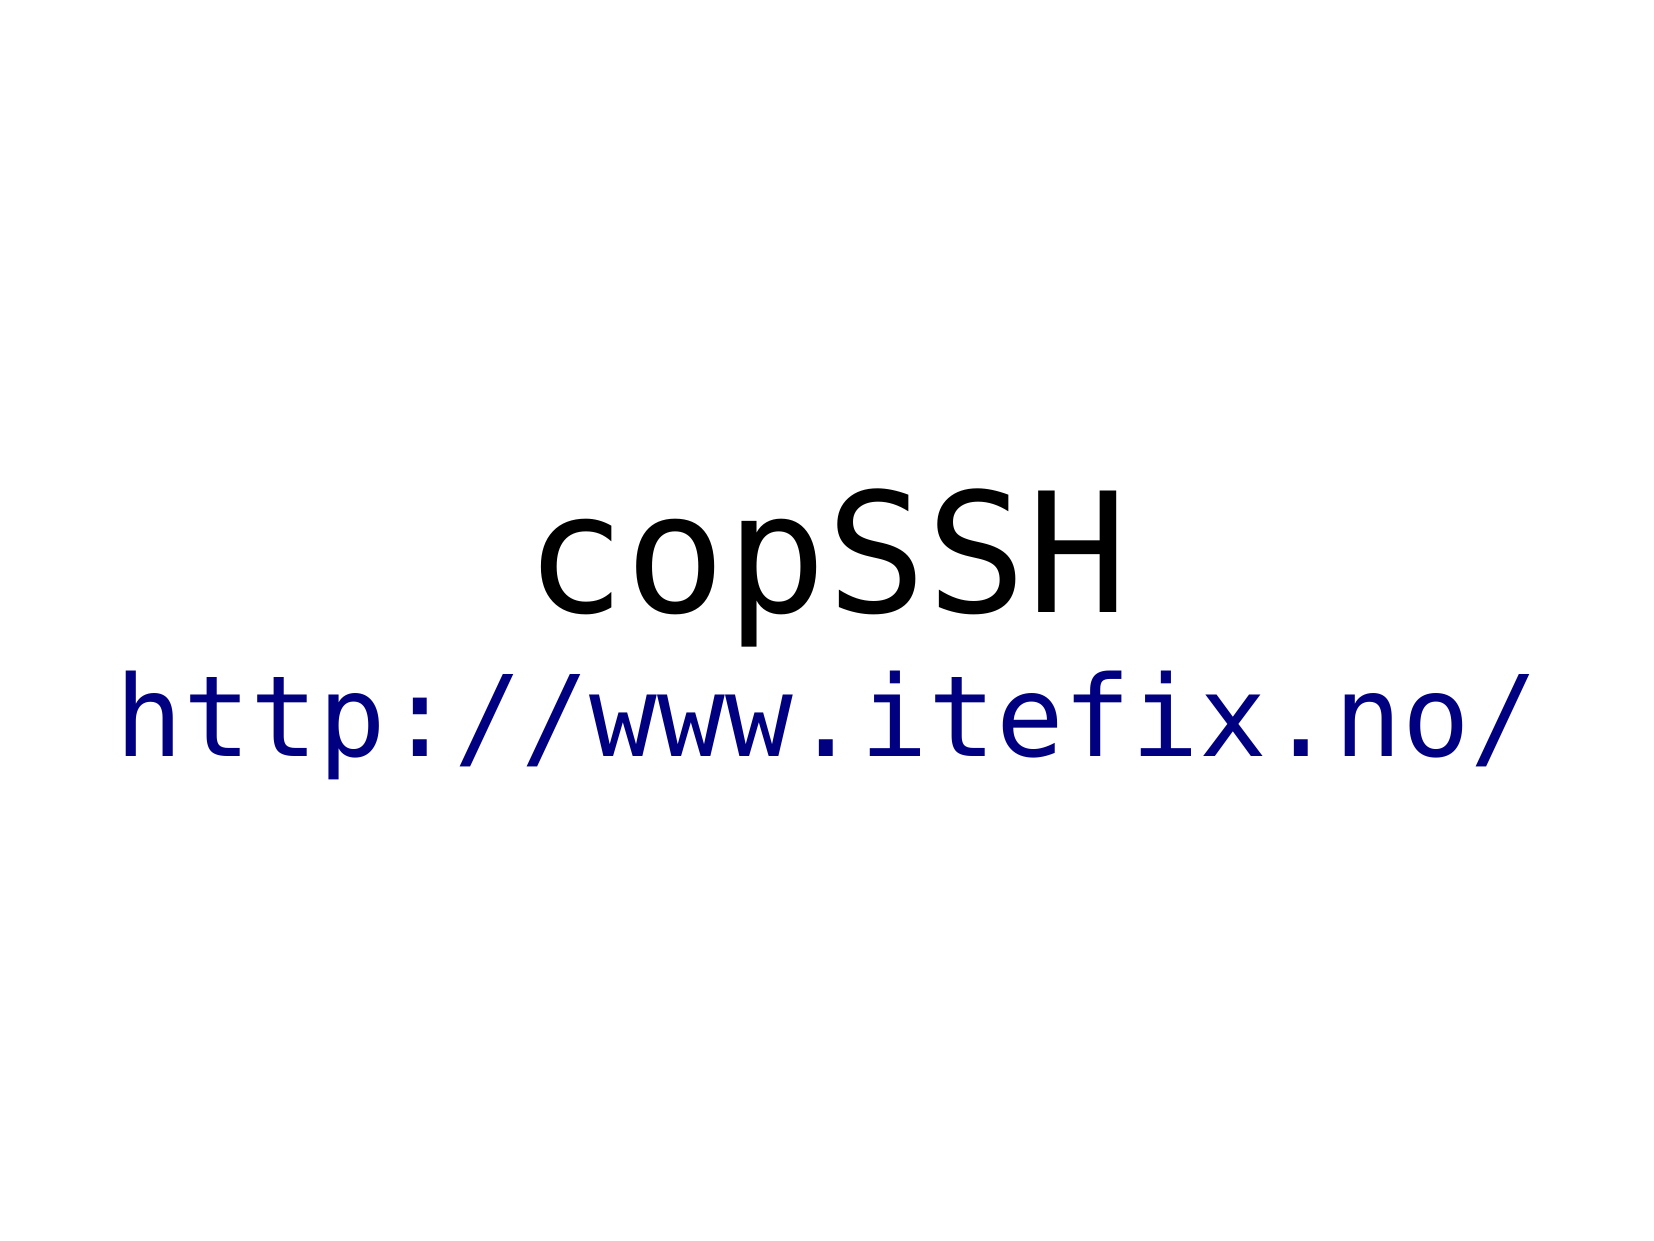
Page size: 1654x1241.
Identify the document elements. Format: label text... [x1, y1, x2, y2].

title copSSH http://www.itefix.no/ [82, 457, 1571, 783]
